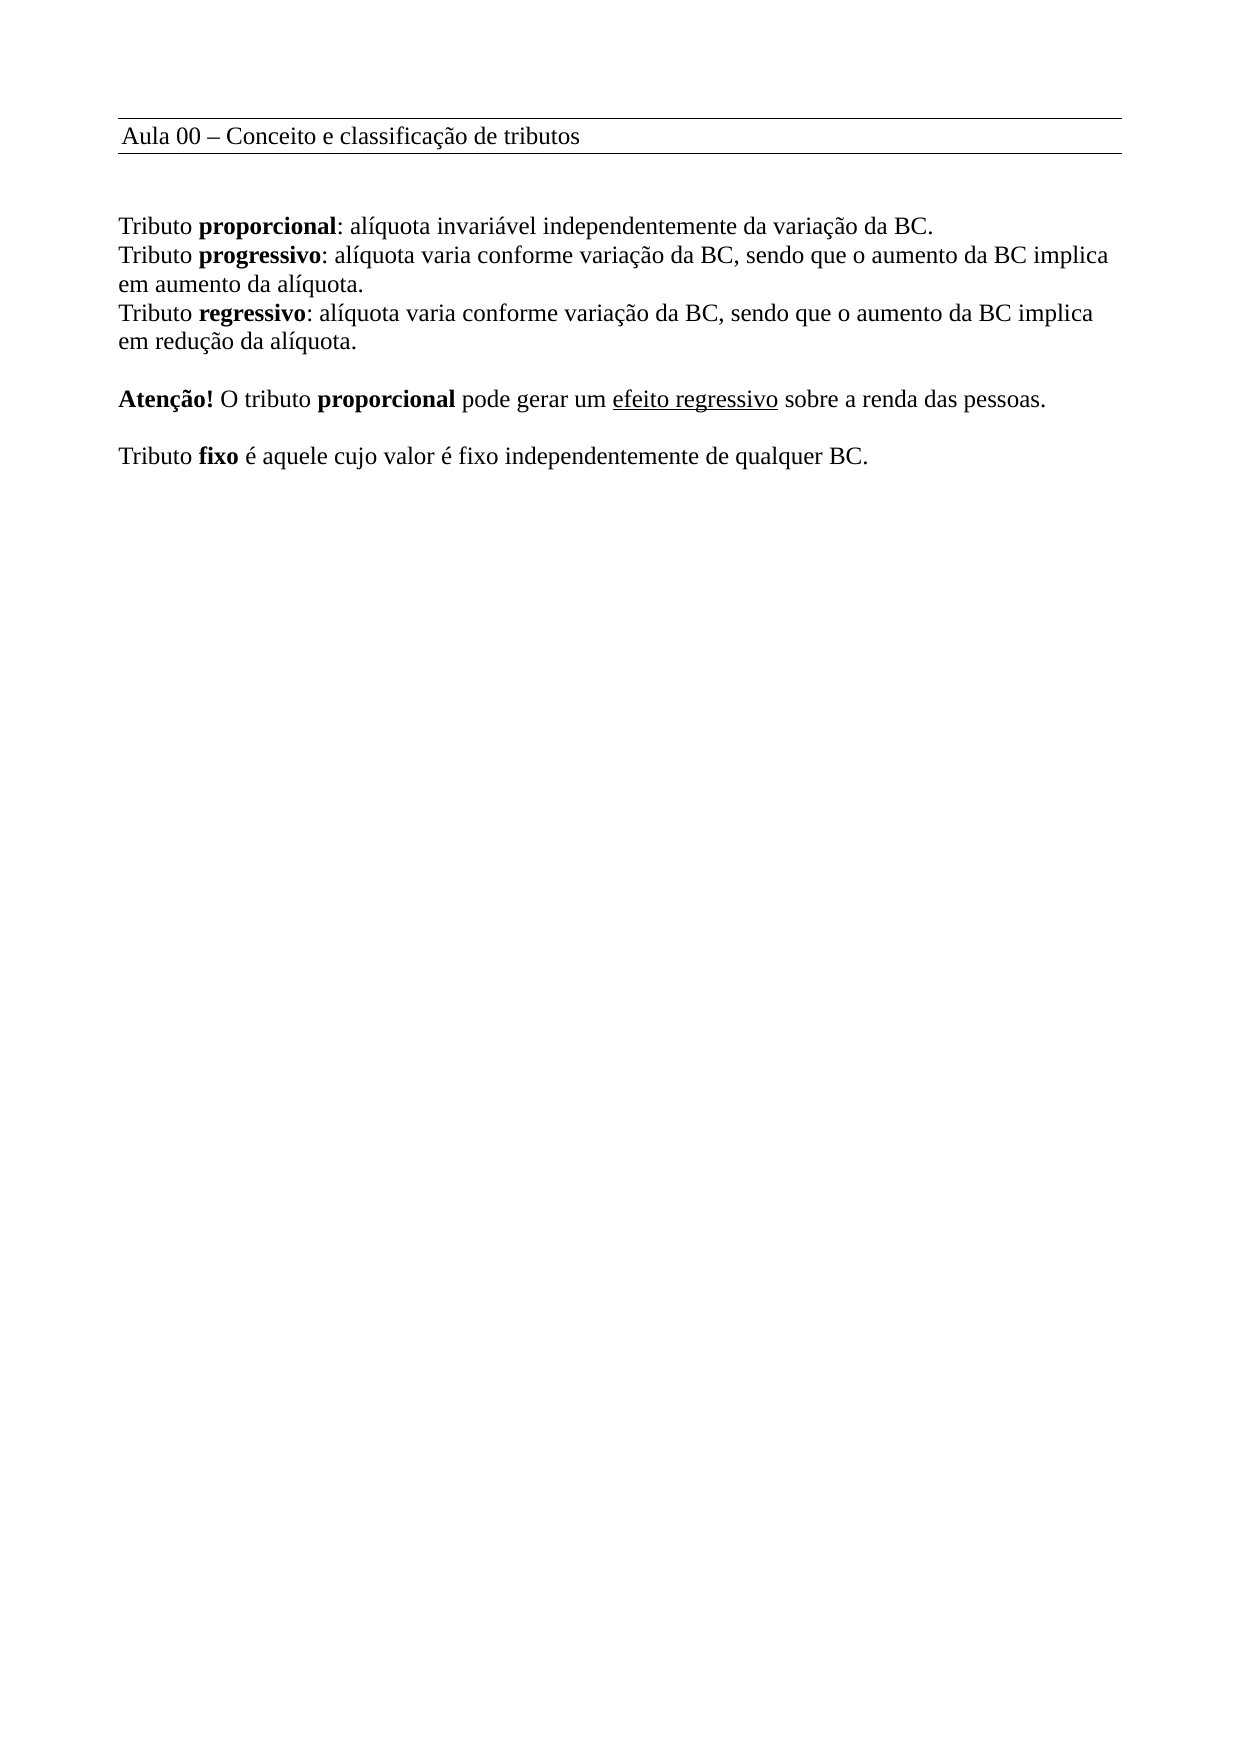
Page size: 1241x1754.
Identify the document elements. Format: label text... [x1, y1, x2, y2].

text Tributo proporcional: alíquota invariável independentemente da variação da BC. [118, 211, 1122, 240]
text Tributo progressivo: alíquota varia conforme variação da BC, sendo que o aumento da BC implica em aumento da alíquota. [118, 240, 1122, 298]
text Tributo fixo é aquele cujo valor é fixo independentemente de qualquer BC. [118, 441, 1122, 470]
text Atenção! O tributo proporcional pode gerar um efeito regressivo sobre a renda das pessoas. [118, 384, 1122, 413]
text Tributo regressivo: alíquota varia conforme variação da BC, sendo que o aumento da BC implica em redução da alíquota. [118, 298, 1122, 355]
